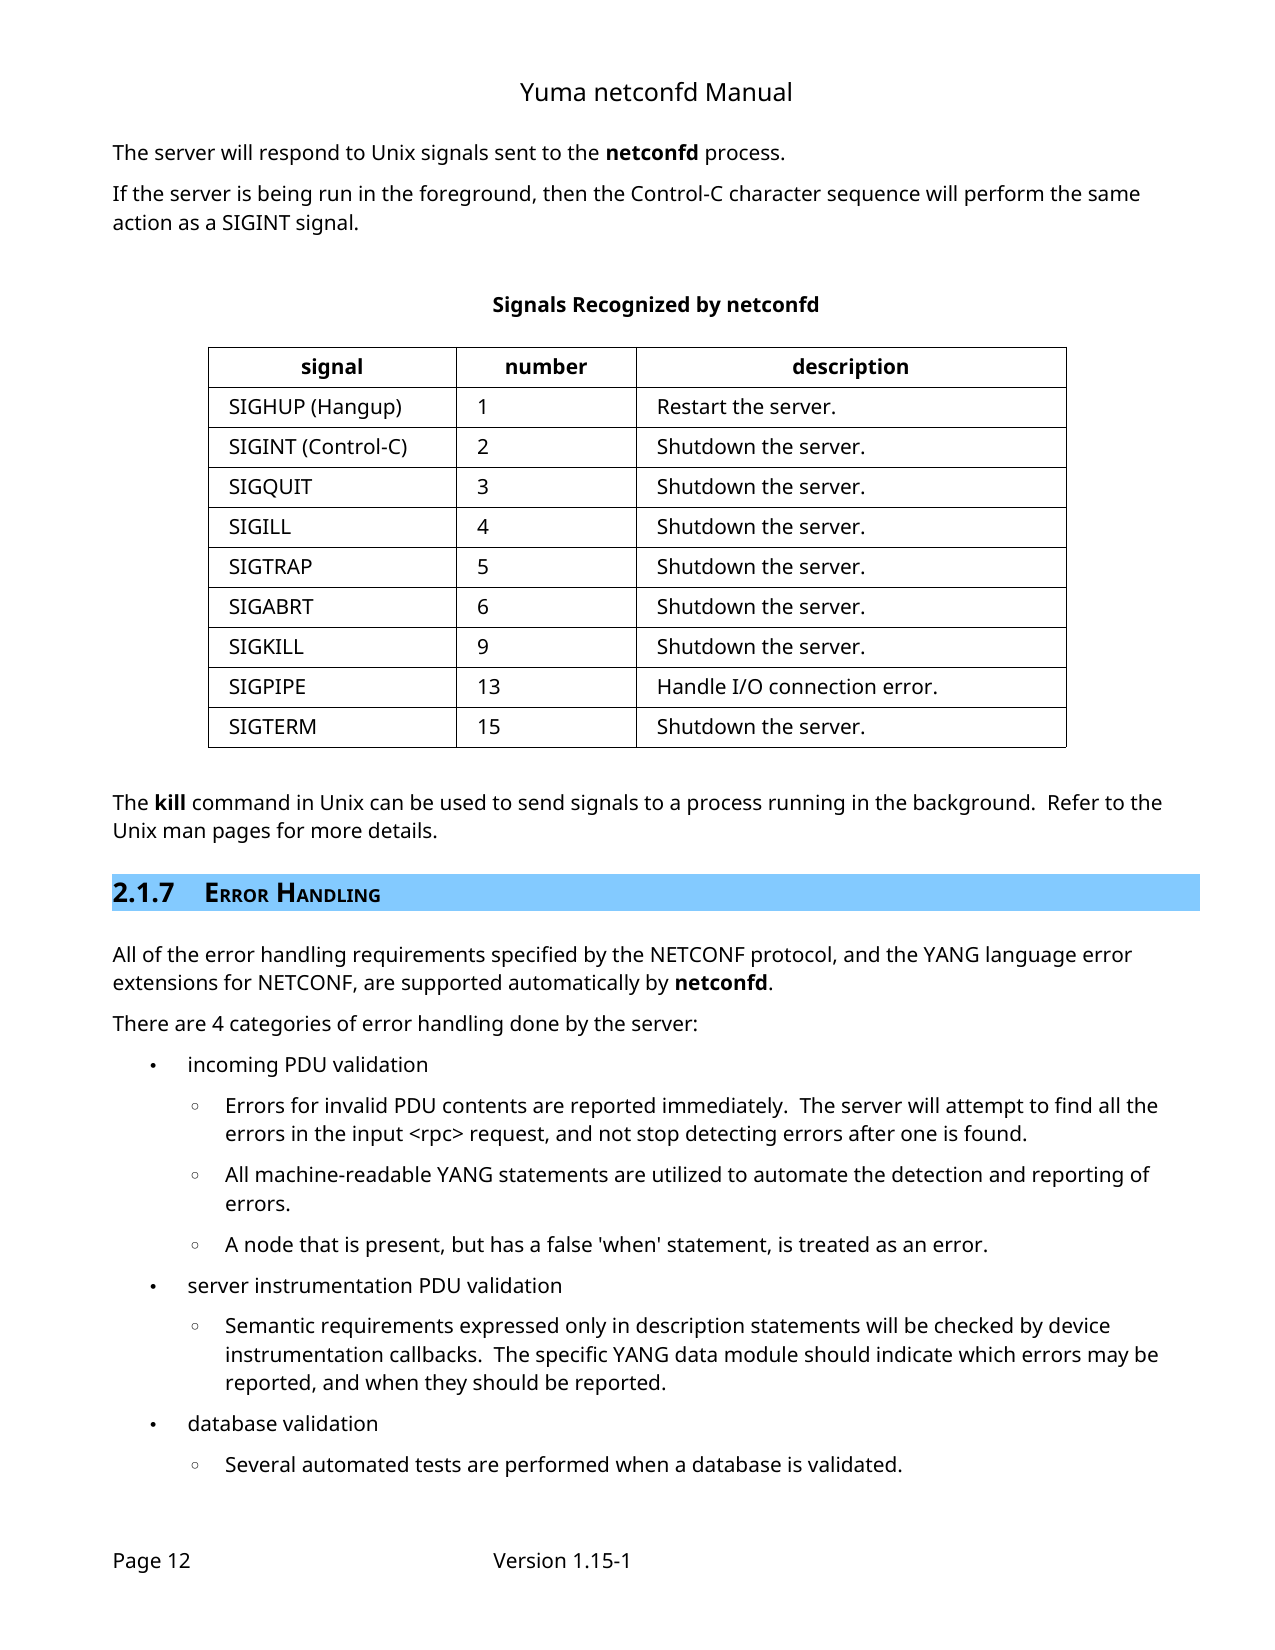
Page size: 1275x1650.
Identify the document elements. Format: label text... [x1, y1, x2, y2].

table_cell 13 [457, 668, 636, 707]
table_cell Shutdown the server. [637, 588, 1066, 627]
table_cell Shutdown the server. [637, 548, 1066, 587]
table_cell Handle I/O connection error. [637, 668, 1066, 707]
table_header number [457, 348, 636, 387]
table_cell Shutdown the server. [637, 628, 1066, 667]
list Errors for invalid PDU contents are reported immediately. The server will attempt to find all the errors in the input <rpc> request, and not stop detecting errors after one is found. [187, 1091, 1200, 1148]
table_cell SIGKILL [209, 628, 456, 667]
table_cell 15 [457, 708, 636, 747]
table_cell SIGTERM [209, 708, 456, 747]
table_cell 3 [457, 468, 636, 507]
table_cell Restart the server. [637, 388, 1066, 427]
table_cell 4 [457, 508, 636, 547]
table_cell SIGQUIT [209, 468, 456, 507]
list A node that is present, but has a false 'when' statement, is treated as an error. [187, 1230, 1200, 1258]
table_cell SIGHUP (Hangup) [209, 388, 456, 427]
text The kill command in Unix can be used to send signals to a process running in the background. Refer to the Unix man pages for more details. [112, 788, 1200, 844]
text The server will respond to Unix signals sent to the netconfd process. [112, 138, 1200, 167]
list incoming PDU validation [150, 1050, 1200, 1078]
text All of the error handling requirements specified by the NETCONF protocol, and the YANG language error extensions for NETCONF, are supported automatically by netconfd. [112, 940, 1200, 997]
list All machine-readable YANG statements are utilized to automate the detection and reporting of errors. [187, 1160, 1200, 1217]
table_cell Shutdown the server. [637, 708, 1066, 747]
list server instrumentation PDU validation [150, 1271, 1200, 1299]
table_cell SIGABRT [209, 588, 456, 627]
table_cell SIGILL [209, 508, 456, 547]
table_cell 6 [457, 588, 636, 627]
text If the server is being run in the foreground, then the Control-C character sequence will perform the same action as a SIGINT signal. [112, 179, 1200, 236]
list Semantic requirements expressed only in description statements will be checked by device instrumentation callbacks. The specific YANG data module should indicate which errors may be reported, and when they should be reported. [187, 1312, 1200, 1397]
list Several automated tests are performed when a database is validated. [187, 1450, 1200, 1479]
text There are 4 categories of error handling done by the server: [112, 1009, 1200, 1038]
table_cell 5 [457, 548, 636, 587]
table_cell Shutdown the server. [637, 468, 1066, 507]
subtitle Signals Recognized by netconfd [127, 290, 1185, 318]
table_cell 9 [457, 628, 636, 667]
table_cell 2 [457, 428, 636, 467]
table_cell SIGINT (Control-C) [209, 428, 456, 467]
table_cell SIGPIPE [209, 668, 456, 707]
list database validation [150, 1409, 1200, 1438]
table_header description [637, 348, 1066, 387]
table_header signal [209, 348, 456, 387]
table_cell Shutdown the server. [637, 428, 1066, 467]
table_cell 1 [457, 388, 636, 427]
table_cell SIGTRAP [209, 548, 456, 587]
table_cell Shutdown the server. [637, 508, 1066, 547]
subtitle Error Handling [112, 874, 1200, 911]
